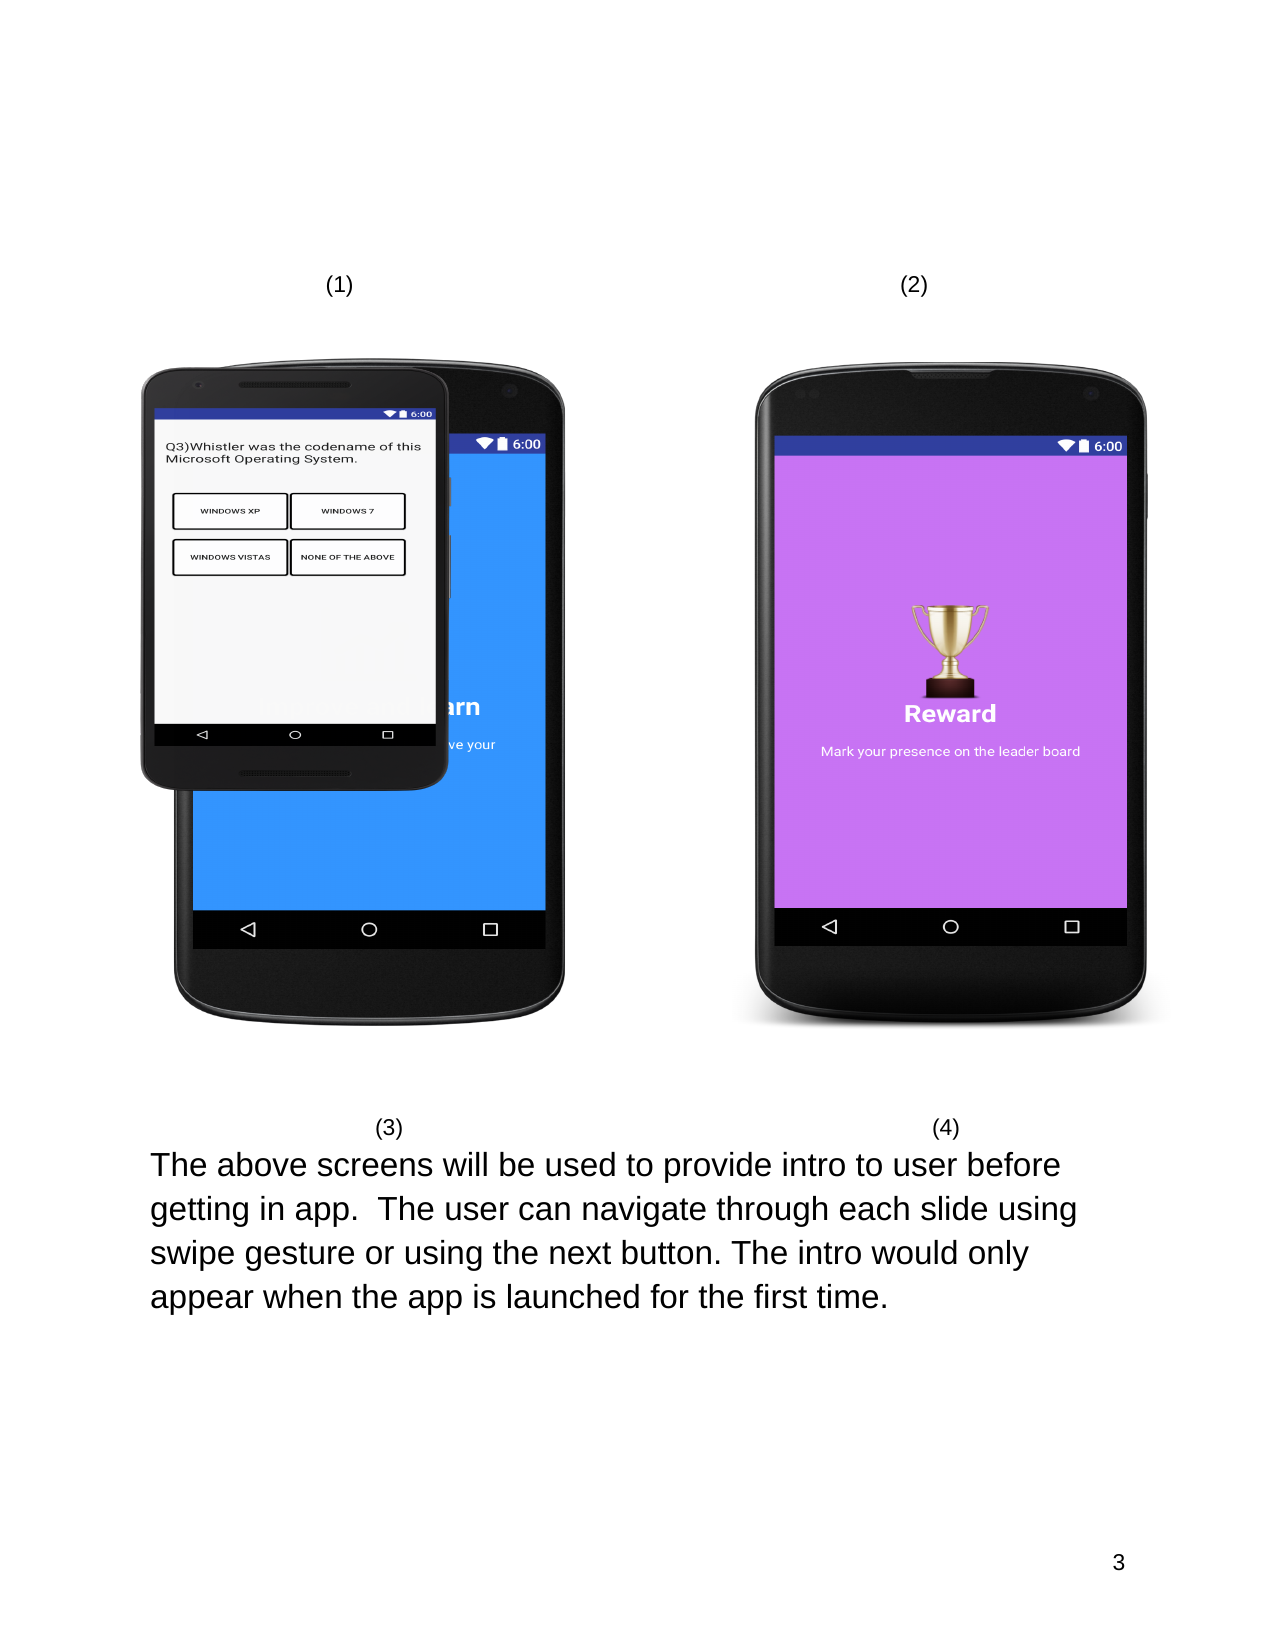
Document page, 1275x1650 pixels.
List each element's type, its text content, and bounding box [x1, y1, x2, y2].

text (3) (4) [150, 1114, 1125, 1141]
picture [731, 362, 1171, 1030]
picture [140, 358, 566, 1026]
text The above screens will be used to provide intro to user before getting in app. The user can navigate through each slide using swipe gesture or using the next button. The intro would only appear when the app is launched for the first time. [150, 1144, 1125, 1316]
text (1) (2) [150, 271, 1125, 297]
